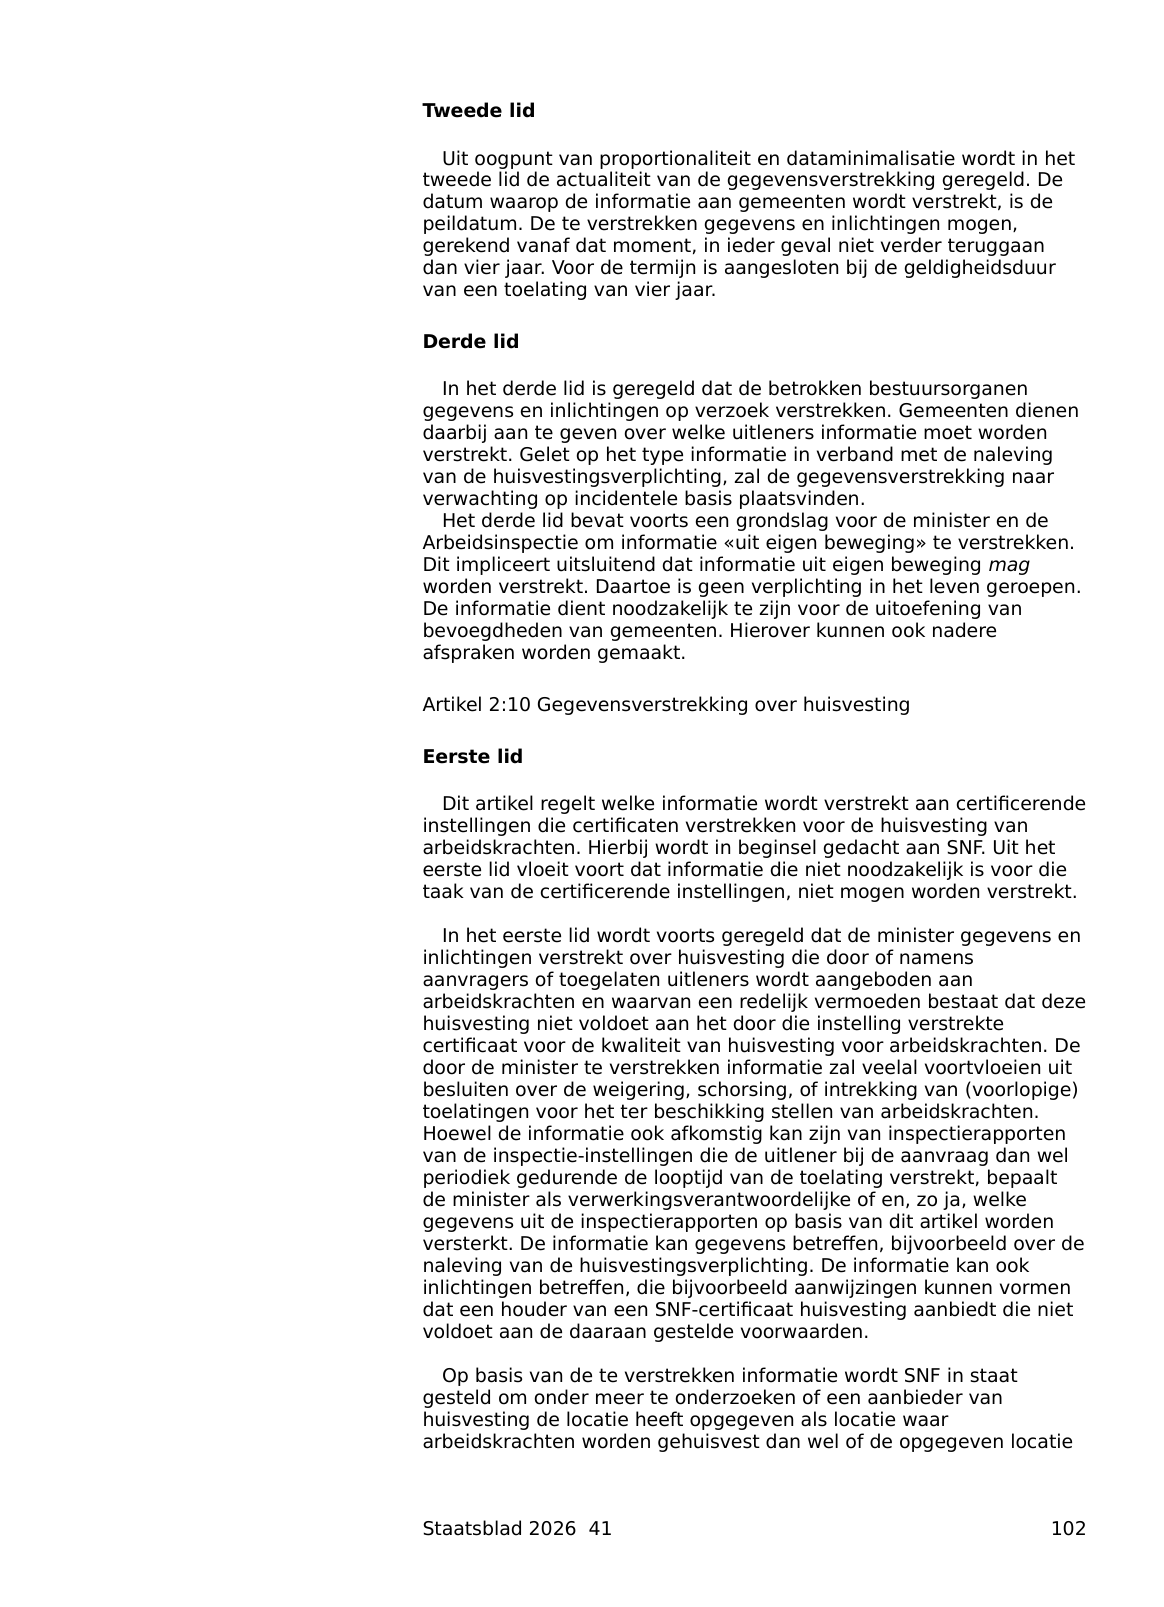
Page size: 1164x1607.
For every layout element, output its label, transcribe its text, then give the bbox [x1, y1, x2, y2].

text In het eerste lid wordt voorts geregeld dat de minister gegevens en inlichtingen verstrekt over huisvesting die door of namens aanvragers of toegelaten uitleners wordt aangeboden aan arbeidskrachten en waarvan een redelijk vermoeden bestaat dat deze huisvesting niet voldoet aan het door die instelling verstrekte certificaat voor de kwaliteit van huisvesting voor arbeidskrachten. De door de minister te verstrekken informatie zal veelal voortvloeien uit besluiten over de weigering, schorsing, of intrekking van (voorlopige) toelatingen voor het ter beschikking stellen van arbeidskrachten. Hoewel de informatie ook afkomstig kan zijn van inspectierapporten van de inspectie-instellingen die de uitlener bij de aanvraag dan wel periodiek gedurende de looptijd van de toelating verstrekt, bepaalt de minister als verwerkingsverantwoordelijke of en, zo ja, welke gegevens uit de inspectierapporten op basis van dit artikel worden versterkt. De informatie kan gegevens betreffen, bijvoorbeeld over de naleving van de huisvestingsverplichting. De informatie kan ook inlichtingen betreffen, die bijvoorbeeld aanwijzingen kunnen vormen dat een houder van een SNF-certificaat huisvesting aanbiedt die niet voldoet aan de daaraan gestelde voorwaarden. [422, 925, 1087, 1343]
text Het derde lid bevat voorts een grondslag voor de minister en de Arbeidsinspectie om informatie «uit eigen beweging» te verstrekken. Dit impliceert uitsluitend dat informatie uit eigen beweging mag worden verstrekt. Daartoe is geen verplichting in het leven geroepen. De informatie dient noodzakelijk te zijn voor de uitoefening van bevoegdheden van gemeenten. Hierover kunnen ook nadere afspraken worden gemaakt. [422, 510, 1087, 664]
subtitle Artikel 2:10 Gegevensverstrekking over huisvesting [422, 694, 1087, 716]
text Uit oogpunt van proportionaliteit en dataminimalisatie wordt in het tweede lid de actualiteit van de gegevensverstrekking geregeld. De datum waarop de informatie aan gemeenten wordt verstrekt, is de peildatum. De te verstrekken gegevens en inlichtingen mogen, gerekend vanaf dat moment, in ieder geval niet verder teruggaan dan vier jaar. Voor de termijn is aangesloten bij de geldigheidsduur van een toelating van vier jaar. [422, 147, 1087, 301]
subtitle Eerste lid [422, 746, 1087, 768]
text Op basis van de te verstrekken informatie wordt SNF in staat gesteld om onder meer te onderzoeken of een aanbieder van huisvesting de locatie heeft opgegeven als locatie waar arbeidskrachten worden gehuisvest dan wel of de opgegeven locatie [422, 1365, 1087, 1453]
subtitle Tweede lid [422, 100, 1087, 122]
text Dit artikel regelt welke informatie wordt verstrekt aan certificerende instellingen die certificaten verstrekken voor de huisvesting van arbeidskrachten. Hierbij wordt in beginsel gedacht aan SNF. Uit het eerste lid vloeit voort dat informatie die niet noodzakelijk is voor die taak van de certificerende instellingen, niet mogen worden verstrekt. [422, 793, 1087, 903]
text In het derde lid is geregeld dat de betrokken bestuursorganen gegevens en inlichtingen op verzoek verstrekken. Gemeenten dienen daarbij aan te geven over welke uitleners informatie moet worden verstrekt. Gelet op het type informatie in verband met de naleving van de huisvestingsverplichting, zal de gegevensverstrekking naar verwachting op incidentele basis plaatsvinden. [422, 378, 1087, 510]
subtitle Derde lid [422, 331, 1087, 353]
